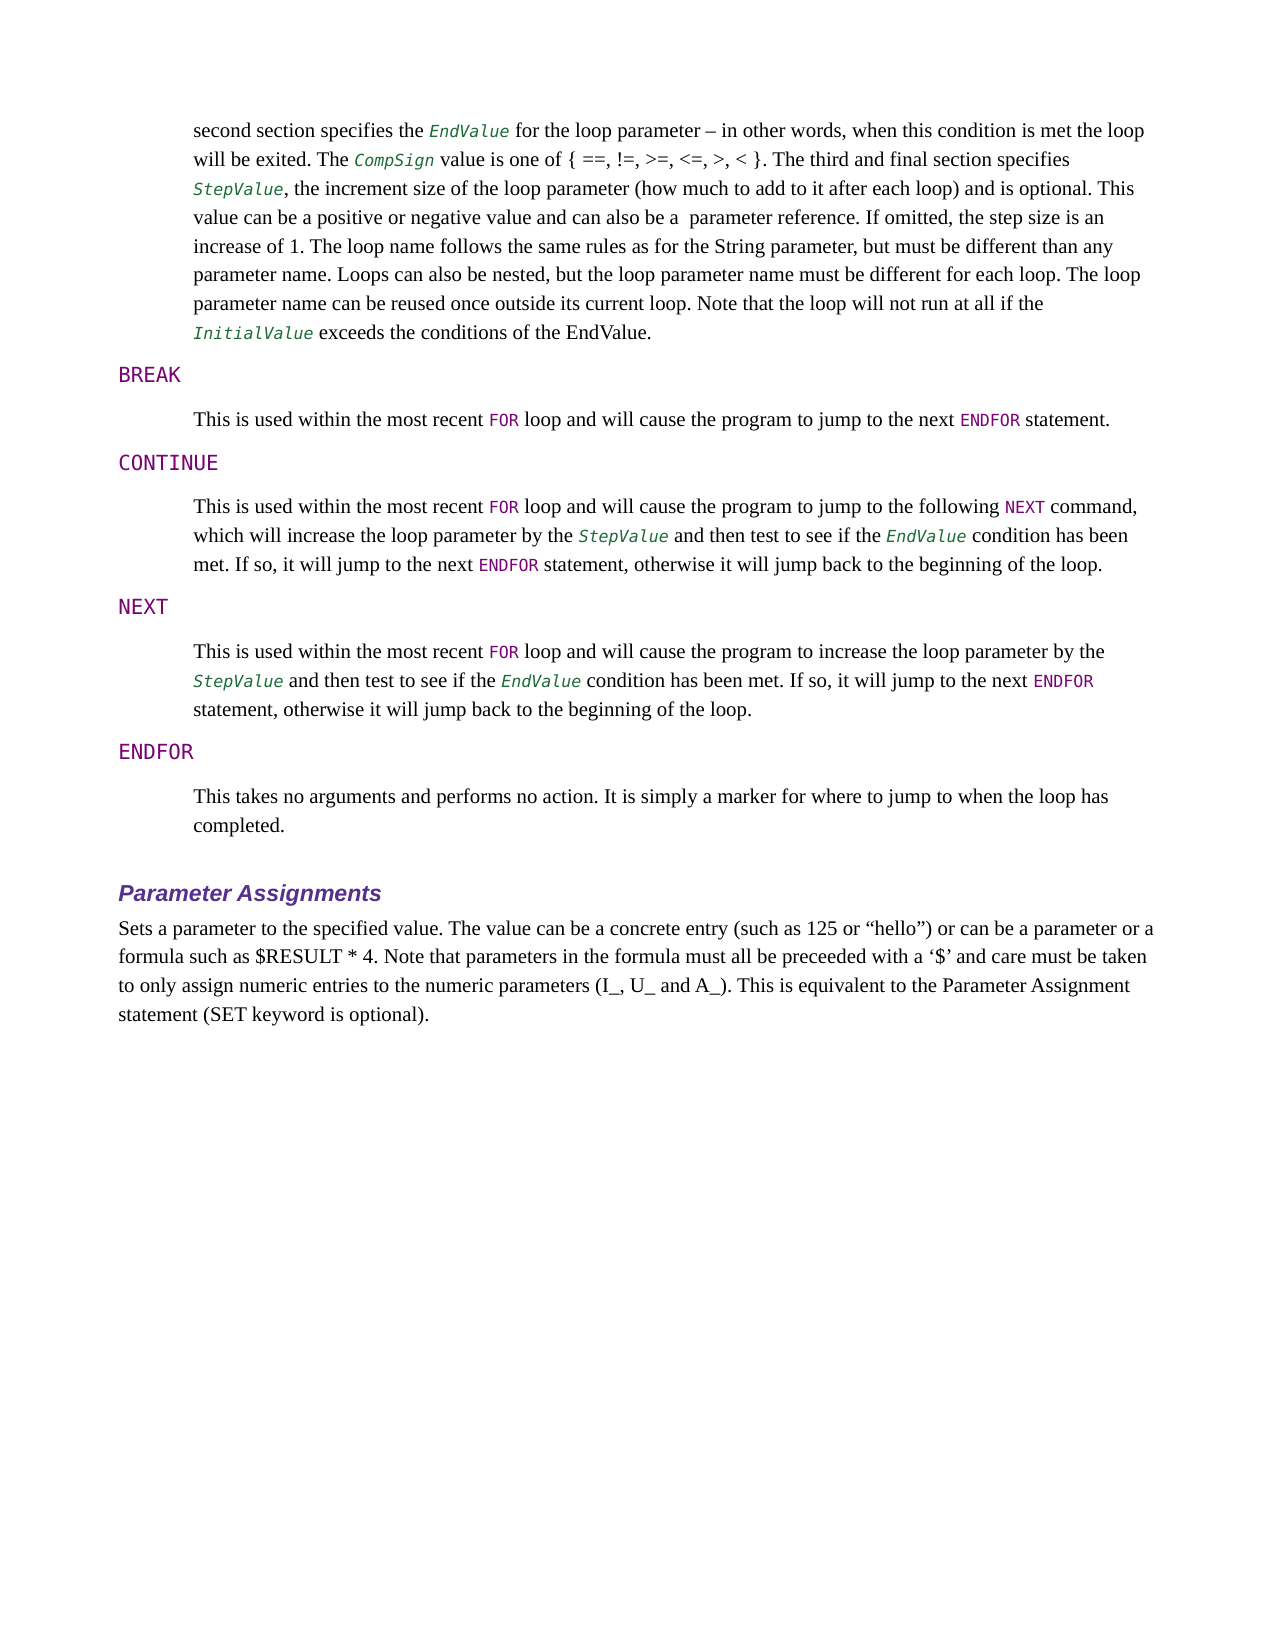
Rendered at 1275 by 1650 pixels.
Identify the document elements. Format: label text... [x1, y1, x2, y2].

subtitle Parameter Assignments [118, 880, 1157, 907]
text NEXT [118, 595, 1157, 620]
text BREAK [118, 363, 1157, 388]
text CONTINUE [118, 451, 1157, 475]
text This is used within the most recent FOR loop and will cause the program to jump to the next ENDFOR statement. [193, 407, 1157, 431]
text second section specifies the EndValue for the loop parameter – in other words, when this condition is met the loop will be exited. The CompSign value is one of { ==, !=, >=, <=, >, < }. The third and final section specifies StepValue, the increment size of the loop parameter (how much to add to it after each loop) and is optional. This value can be a positive or negative value and can also be a parameter reference. If omitted, the step size is an increase of 1. The loop name follows the same rules as for the String parameter, but must be different than any parameter name. Loops can also be nested, but the loop parameter name must be different for each loop. The loop parameter name can be reused once outside its current loop. Note that the loop will not run at all if the InitialValue exceeds the conditions of the EndValue. [193, 118, 1157, 344]
text This is used within the most recent FOR loop and will cause the program to jump to the following NEXT command, which will increase the loop parameter by the StepValue and then test to see if the EndValue condition has been met. If so, it will jump to the next ENDFOR statement, otherwise it will jump back to the beginning of the loop. [193, 494, 1157, 576]
text This is used within the most recent FOR loop and will cause the program to increase the loop parameter by the StepValue and then test to see if the EndValue condition has been met. If so, it will jump to the next ENDFOR statement, otherwise it will jump back to the beginning of the loop. [193, 639, 1157, 721]
subtitle Sets a parameter to the specified value. The value can be a concrete entry (such as 125 or “hello”) or can be a parameter or a formula such as $RESULT * 4. Note that parameters in the formula must all be preceeded with a ‘$’ and care must be taken to only assign numeric entries to the numeric parameters (I_, U_ and A_). This is equivalent to the Parameter Assignment statement (SET keyword is optional). [118, 916, 1157, 1026]
text ENDFOR [118, 740, 1157, 764]
text This takes no arguments and performs no action. It is simply a marker for where to jump to when the loop has completed. [193, 784, 1157, 837]
